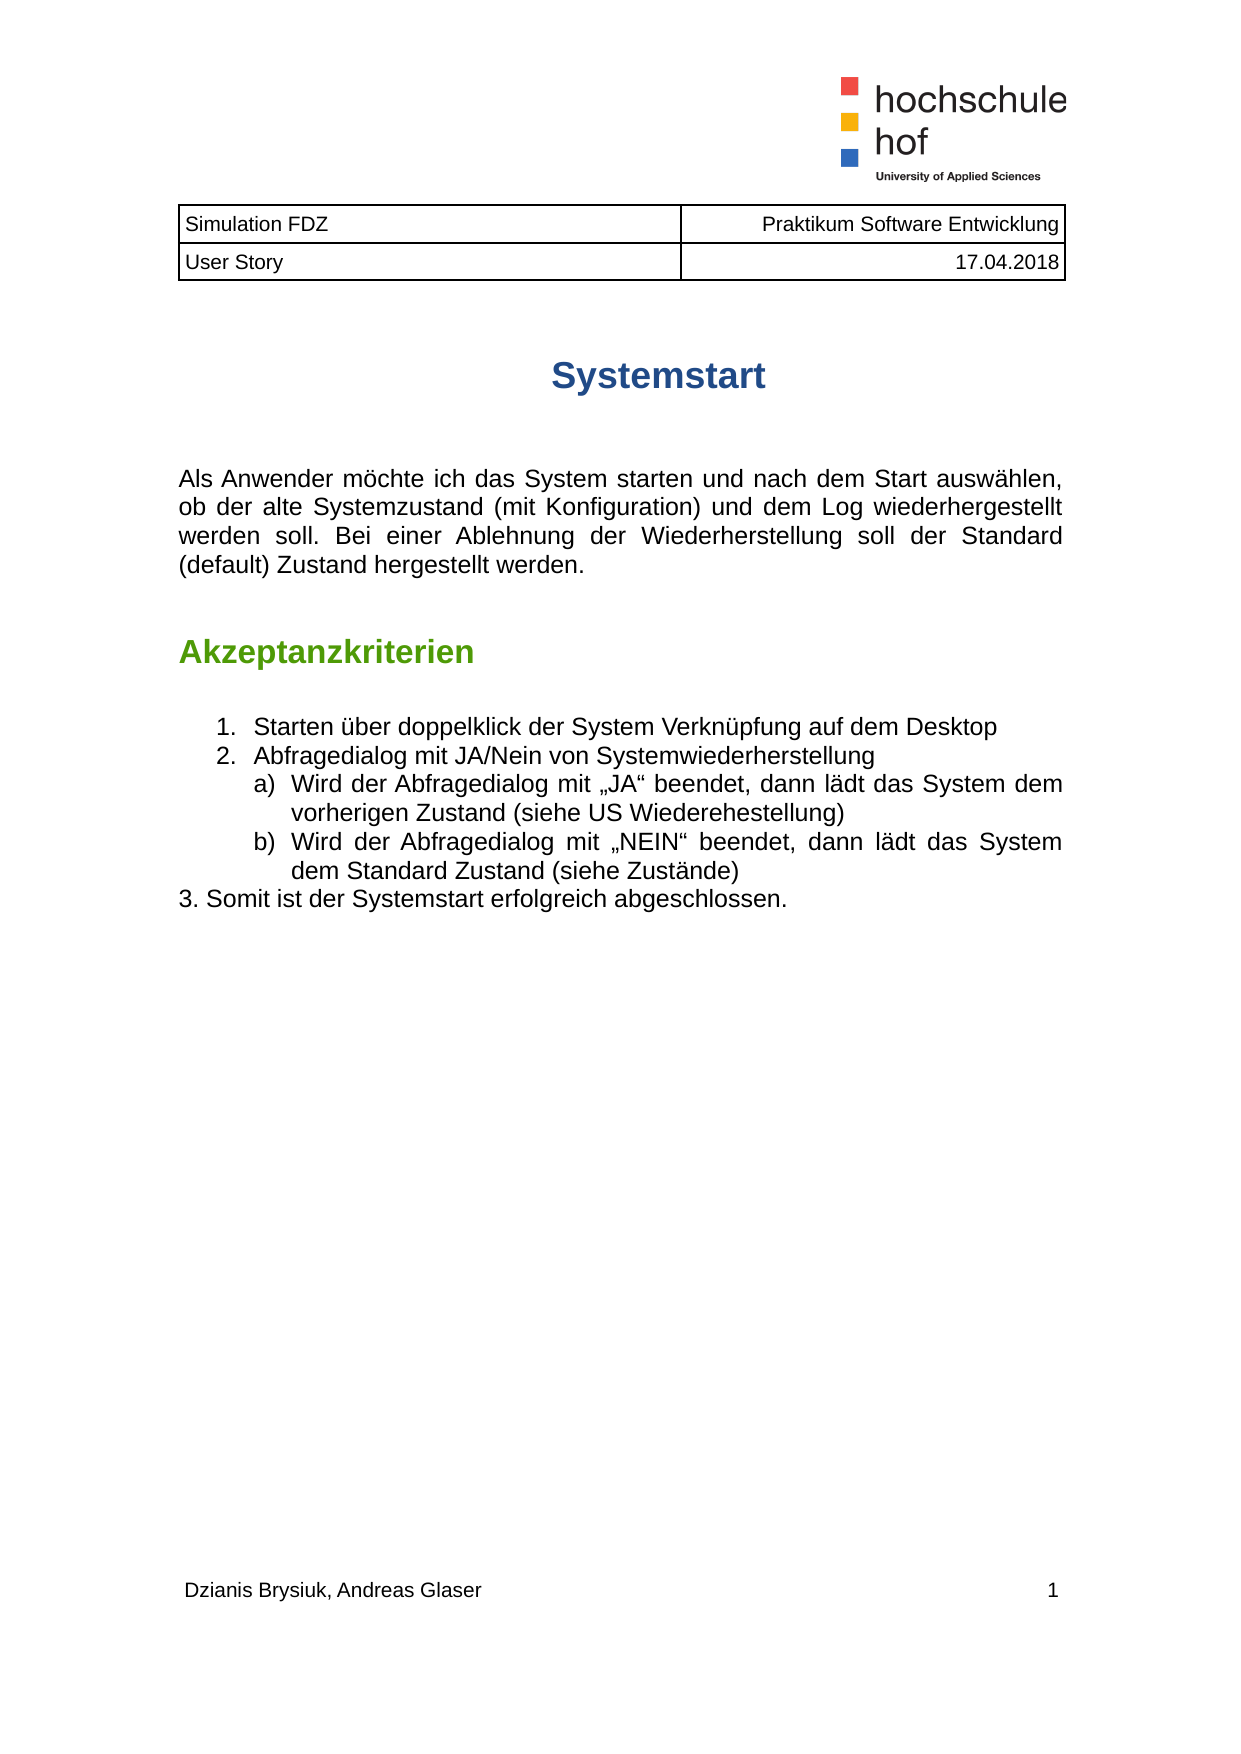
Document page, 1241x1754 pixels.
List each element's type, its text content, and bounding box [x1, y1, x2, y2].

subtitle Akzeptanzkriterien [178, 632, 1064, 671]
list Abfragedialog mit JA/Nein von Systemwiederherstellung [216, 741, 1064, 769]
text 3. Somit ist der Systemstart erfolgreich abgeschlossen. [178, 884, 1064, 913]
text Als Anwender möchte ich das System starten und nach dem Start auswählen, ob der alte Systemzustand (mit Konfiguration) und dem Log wiederhergestellt werden soll. Bei einer Ablehnung der Wiederherstellung soll der Standard (default) Zustand hergestellt werden. [178, 463, 1064, 578]
list Wird der Abfragedialog mit „NEIN“ beendet, dann lädt das System dem Standard Zustand (siehe Zustände) [253, 827, 1064, 884]
text Systemstart [178, 353, 1064, 396]
list Starten über doppelklick der System Verknüpfung auf dem Desktop [216, 712, 1064, 741]
picture [841, 77, 1067, 182]
list Wird der Abfragedialog mit „JA“ beendet, dann lädt das System dem vorherigen Zustand (siehe US Wiederehestellung) [253, 769, 1064, 827]
